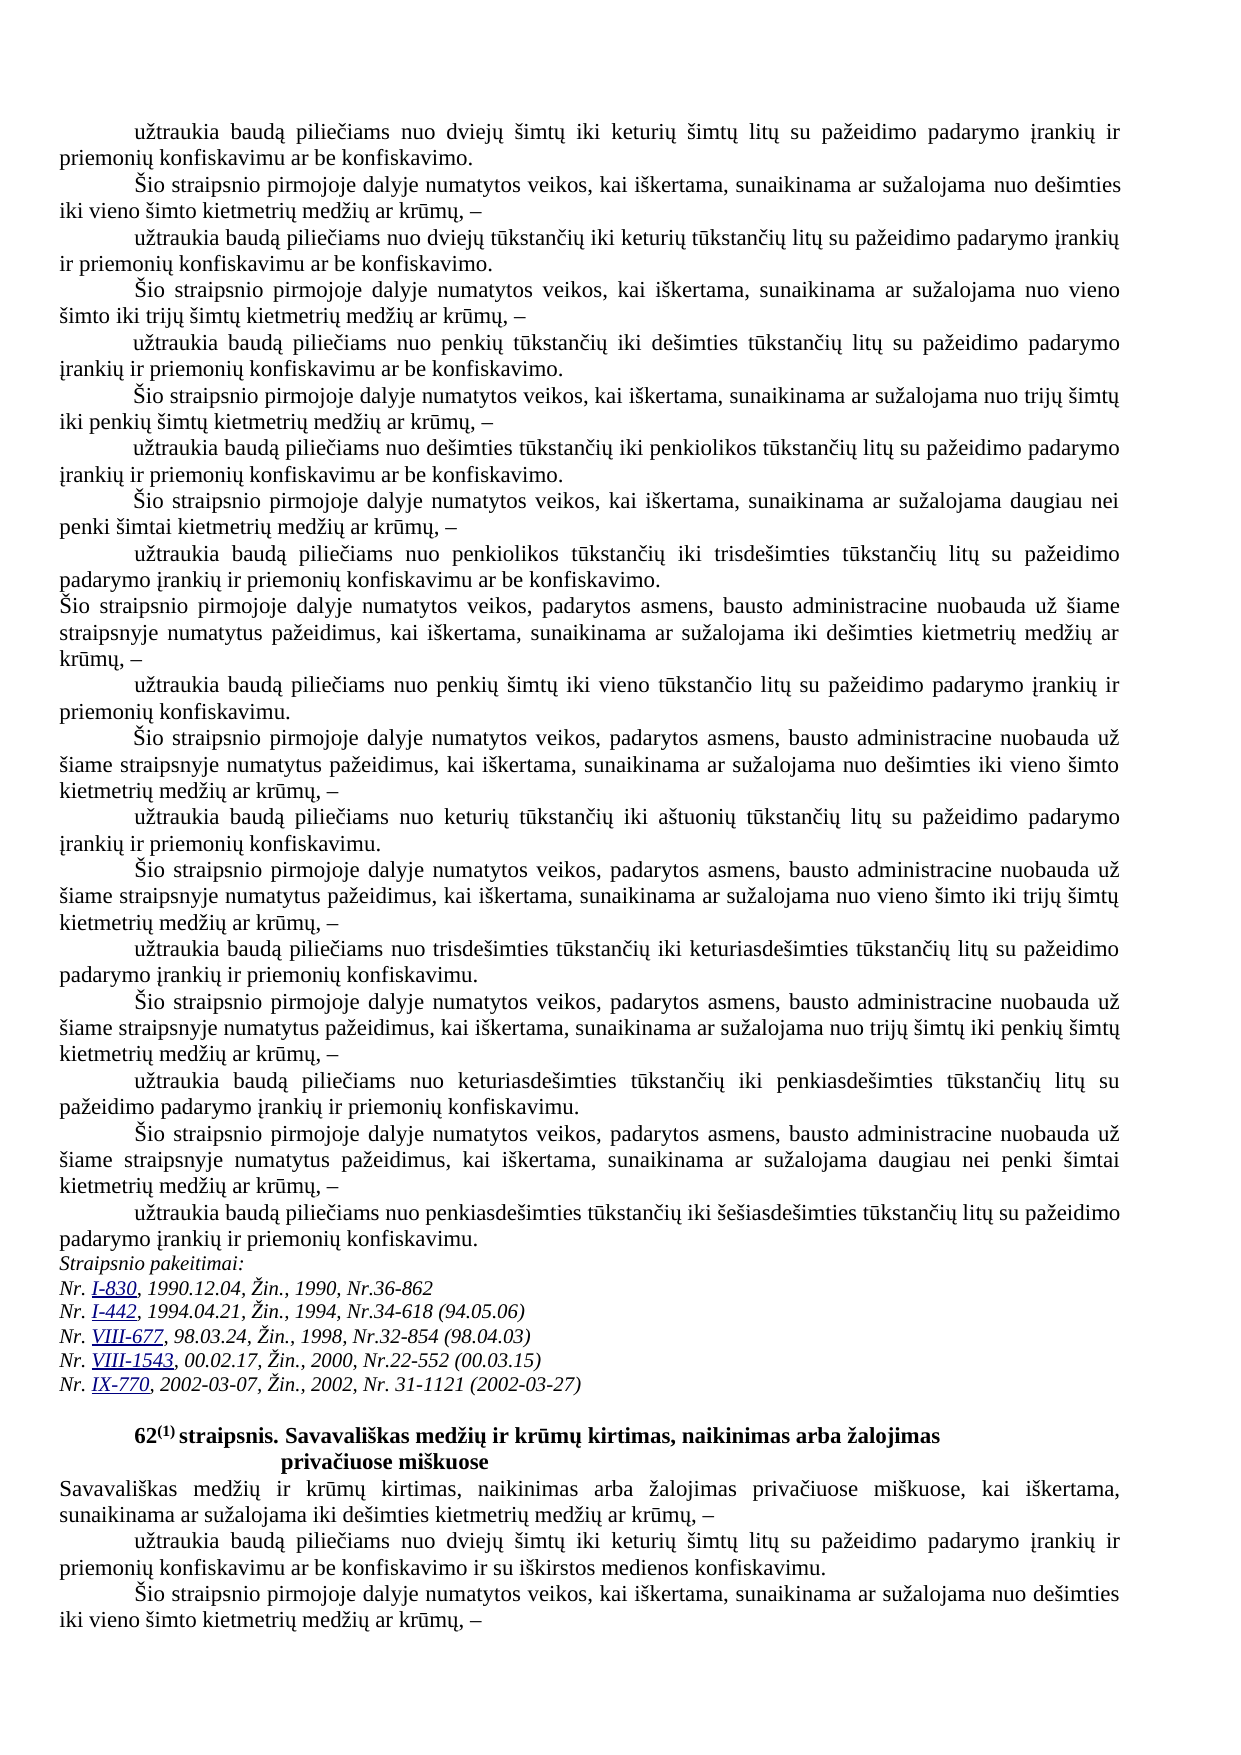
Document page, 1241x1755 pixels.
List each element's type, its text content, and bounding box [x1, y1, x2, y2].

text užtraukia baudą piliečiams nuo dviejų tūkstančių iki keturių tūkstančių litų su pažeidimo padarymo įrankių ir priemonių konfiskavimu ar be konfiskavimo. [59, 223, 1121, 276]
text užtraukia baudą piliečiams nuo keturių tūkstančių iki aštuonių tūkstančių litų su pažeidimo padarymo įrankių ir priemonių konfiskavimu. [59, 803, 1121, 856]
text 62(1) straipsnis. Savavališkas medžių ir krūmų kirtimas, naikinimas arba žalojimas [134, 1422, 1121, 1448]
text užtraukia baudą piliečiams nuo dviejų šimtų iki keturių šimtų litų su pažeidimo padarymo įrankių ir priemonių konfiskavimu ar be konfiskavimo. [59, 118, 1121, 171]
text užtraukia baudą piliečiams nuo penkių tūkstančių iki dešimties tūkstančių litų su pažeidimo padarymo įrankių ir priemonių konfiskavimu ar be konfiskavimo. [59, 329, 1121, 382]
text užtraukia baudą piliečiams nuo penkiasdešimties tūkstančių iki šešiasdešimties tūkstančių litų su pažeidimo padarymo įrankių ir priemonių konfiskavimu. [59, 1199, 1122, 1251]
text Šio straipsnio pirmojoje dalyje numatytos veikos, padarytos asmens, bausto administracine nuobauda už šiame straipsnyje numatytus pažeidimus, kai iškertama, sunaikinama ar sužalojama nuo vieno šimto iki trijų šimtų kietmetrių medžių ar krūmų, – [59, 856, 1121, 935]
text užtraukia baudą piliečiams nuo keturiasdešimties tūkstančių iki penkiasdešimties tūkstančių litų su pažeidimo padarymo įrankių ir priemonių konfiskavimu. [59, 1067, 1121, 1119]
text užtraukia baudą piliečiams nuo penkiolikos tūkstančių iki trisdešimties tūkstančių litų su pažeidimo padarymo įrankių ir priemonių konfiskavimu ar be konfiskavimo. [59, 540, 1121, 592]
text Straipsnio pakeitimai: [59, 1251, 1122, 1275]
text užtraukia baudą piliečiams nuo penkių šimtų iki vieno tūkstančio litų su pažeidimo padarymo įrankių ir priemonių konfiskavimu. [59, 672, 1121, 724]
text Nr. VIII-1543, 00.02.17, Žin., 2000, Nr.22-552 (00.03.15) [59, 1348, 1122, 1372]
text Šio straipsnio pirmojoje dalyje numatytos veikos, kai iškertama, sunaikinama ar sužalojama nuo dešimties iki vieno šimto kietmetrių medžių ar krūmų, – [59, 1580, 1121, 1633]
text Nr. VIII-677, 98.03.24, Žin., 1998, Nr.32-854 (98.04.03) [59, 1323, 1122, 1348]
text Šio straipsnio pirmojoje dalyje numatytos veikos, padarytos asmens, bausto administracine nuobauda už šiame straipsnyje numatytus pažeidimus, kai iškertama, sunaikinama ar sužalojama nuo trijų šimtų iki penkių šimtų kietmetrių medžių ar krūmų, – [59, 988, 1121, 1067]
text Šio straipsnio pirmojoje dalyje numatytos veikos, padarytos asmens, bausto administracine nuobauda už šiame straipsnyje numatytus pažeidimus, kai iškertama, sunaikinama ar sužalojama iki dešimties kietmetrių medžių ar krūmų, – [59, 592, 1121, 672]
text Šio straipsnio pirmojoje dalyje numatytos veikos, kai iškertama, sunaikinama ar sužalojama nuo dešimties iki vieno šimto kietmetrių medžių ar krūmų, – [59, 171, 1121, 223]
text užtraukia baudą piliečiams nuo dešimties tūkstančių iki penkiolikos tūkstančių litų su pažeidimo padarymo įrankių ir priemonių konfiskavimu ar be konfiskavimo. [59, 434, 1121, 487]
text Šio straipsnio pirmojoje dalyje numatytos veikos, kai iškertama, sunaikinama ar sužalojama daugiau nei penki šimtai kietmetrių medžių ar krūmų, – [59, 487, 1121, 540]
text užtraukia baudą piliečiams nuo trisdešimties tūkstančių iki keturiasdešimties tūkstančių litų su pažeidimo padarymo įrankių ir priemonių konfiskavimu. [59, 935, 1121, 988]
text Nr. IX-770, 2002-03-07, Žin., 2002, Nr. 31-1121 (2002-03-27) [59, 1372, 1122, 1396]
text privačiuose miškuose [281, 1448, 1121, 1475]
text Nr. I-830, 1990.12.04, Žin., 1990, Nr.36-862 [59, 1275, 1122, 1299]
text Šio straipsnio pirmojoje dalyje numatytos veikos, kai iškertama, sunaikinama ar sužalojama nuo trijų šimtų iki penkių šimtų kietmetrių medžių ar krūmų, – [59, 382, 1121, 434]
text Nr. I-442, 1994.04.21, Žin., 1994, Nr.34-618 (94.05.06) [59, 1299, 1122, 1323]
text užtraukia baudą piliečiams nuo dviejų šimtų iki keturių šimtų litų su pažeidimo padarymo įrankių ir priemonių konfiskavimu ar be konfiskavimo ir su iškirstos medienos konfiskavimu. [59, 1527, 1121, 1580]
text Šio straipsnio pirmojoje dalyje numatytos veikos, padarytos asmens, bausto administracine nuobauda už šiame straipsnyje numatytus pažeidimus, kai iškertama, sunaikinama ar sužalojama nuo dešimties iki vieno šimto kietmetrių medžių ar krūmų, – [59, 724, 1121, 803]
text Šio straipsnio pirmojoje dalyje numatytos veikos, padarytos asmens, bausto administracine nuobauda už šiame straipsnyje numatytus pažeidimus, kai iškertama, sunaikinama ar sužalojama daugiau nei penki šimtai kietmetrių medžių ar krūmų, – [59, 1119, 1121, 1199]
text Šio straipsnio pirmojoje dalyje numatytos veikos, kai iškertama, sunaikinama ar sužalojama nuo vieno šimto iki trijų šimtų kietmetrių medžių ar krūmų, – [59, 276, 1121, 329]
text Savavališkas medžių ir krūmų kirtimas, naikinimas arba žalojimas privačiuose miškuose, kai iškertama, sunaikinama ar sužalojama iki dešimties kietmetrių medžių ar krūmų, – [59, 1475, 1121, 1527]
